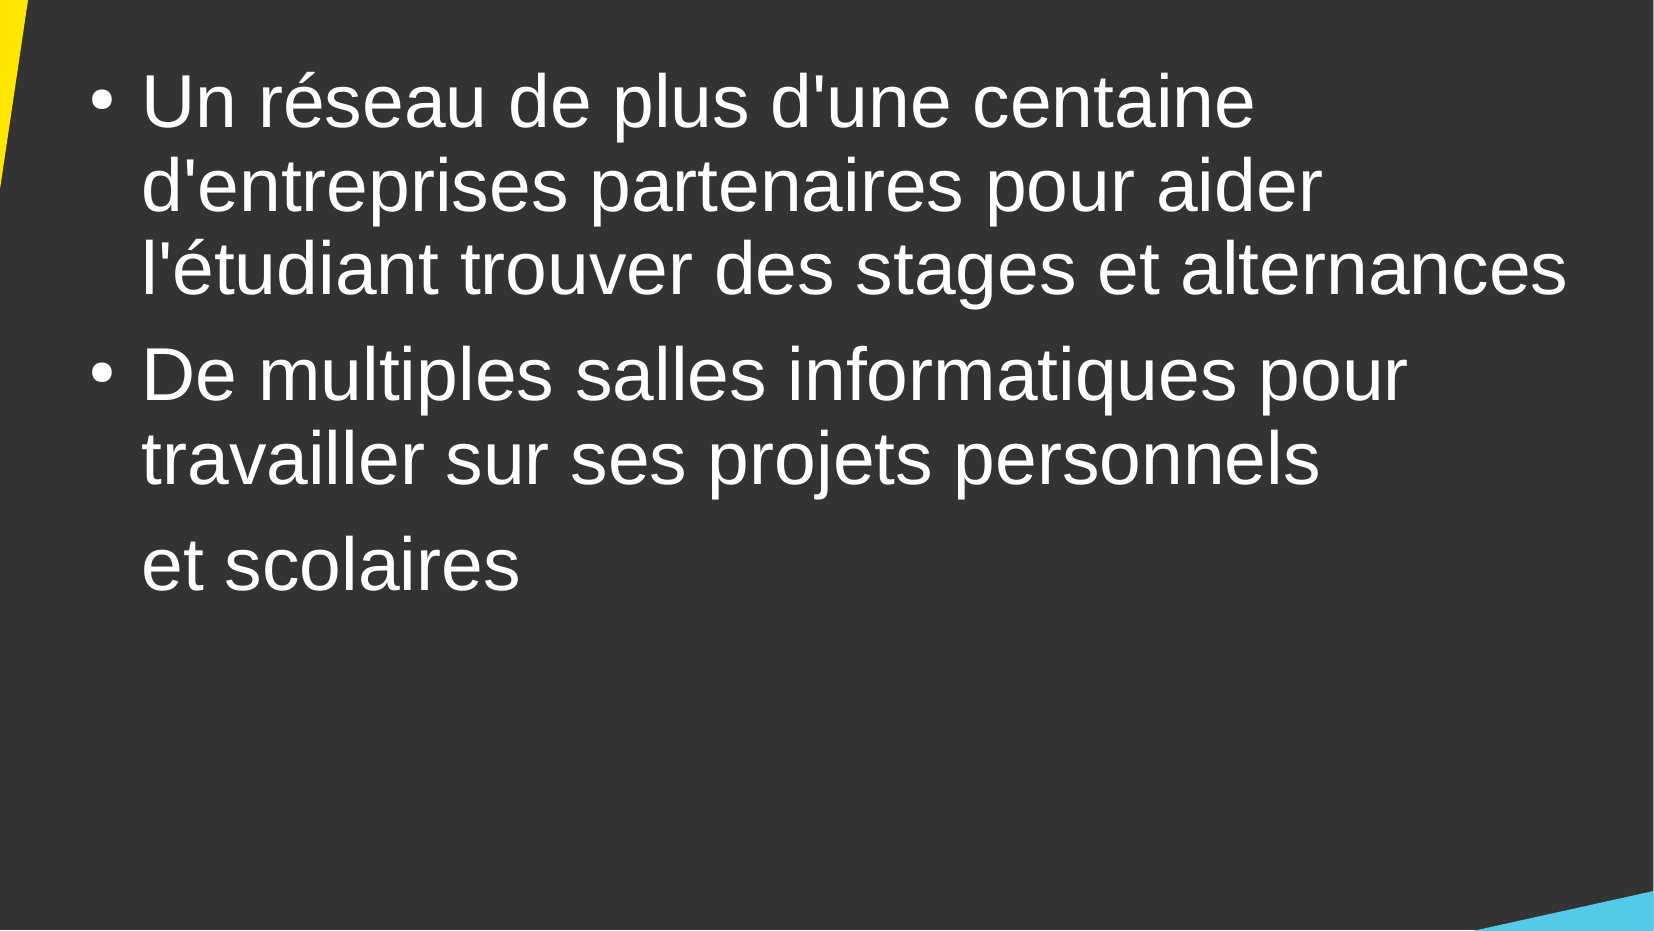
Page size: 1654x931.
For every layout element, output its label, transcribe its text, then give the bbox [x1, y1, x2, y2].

text_box [0, 0, 29, 190]
list Un réseau de plus d'une centaine d'entreprises partenaires pour aider l'étudiant trouver des stages et alternances De multiples salles informatiques pour travailler sur ses projets personnels et scolaires [70, 59, 1595, 875]
text_box [1472, 890, 1654, 931]
